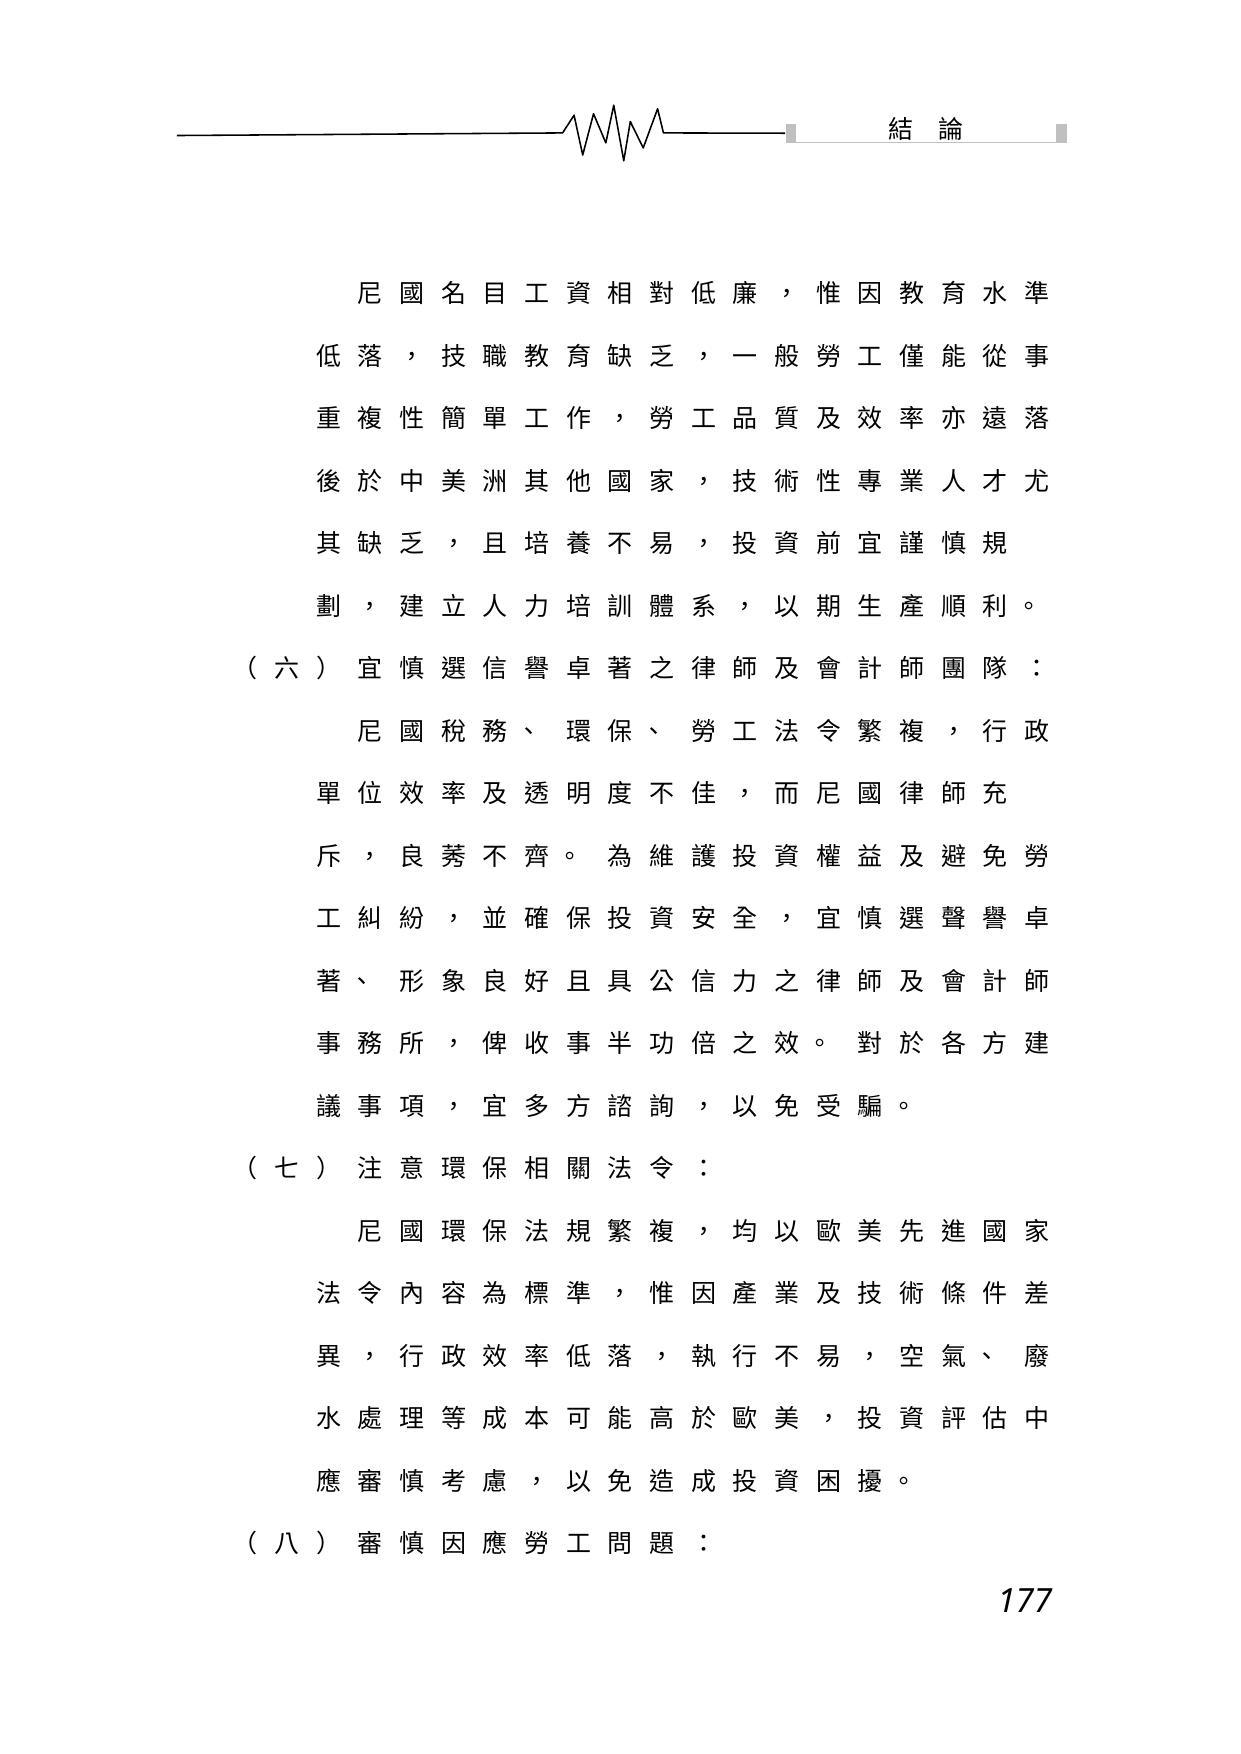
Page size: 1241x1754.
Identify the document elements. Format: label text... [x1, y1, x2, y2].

text （六）宜慎選信譽卓著之律師及會計師團隊： [207, 625, 1058, 688]
text （八）審慎因應勞工問題： [207, 1500, 1058, 1563]
text 尼國環保法規繁複，均以歐美先進國家法令內容為標準，惟因產業及技術條件差異，行政效率低落，執行不易，空氣、廢水處理等成本可能高於歐美，投資評估中應審慎考慮，以免造成投資困擾。 [281, 1188, 1058, 1500]
text 尼國稅務、環保、勞工法令繁複，行政單位效率及透明度不佳，而尼國律師充斥，良莠不齊。為維護投資權益及避免勞工糾紛，並確保投資安全，宜慎選聲譽卓著、形象良好且具公信力之律師及會計師事務所，俾收事半功倍之效。對於各方建議事項，宜多方諮詢，以免受騙。 [281, 688, 1058, 1125]
text 尼國名目工資相對低廉，惟因教育水準低落，技職教育缺乏，一般勞工僅能從事重複性簡單工作，勞工品質及效率亦遠落後於中美洲其他國家，技術性專業人才尤其缺乏，且培養不易，投資前宜謹慎規劃，建立人力培訓體系，以期生產順利。 [281, 250, 1058, 625]
text （七）注意環保相關法令： [207, 1125, 1058, 1188]
